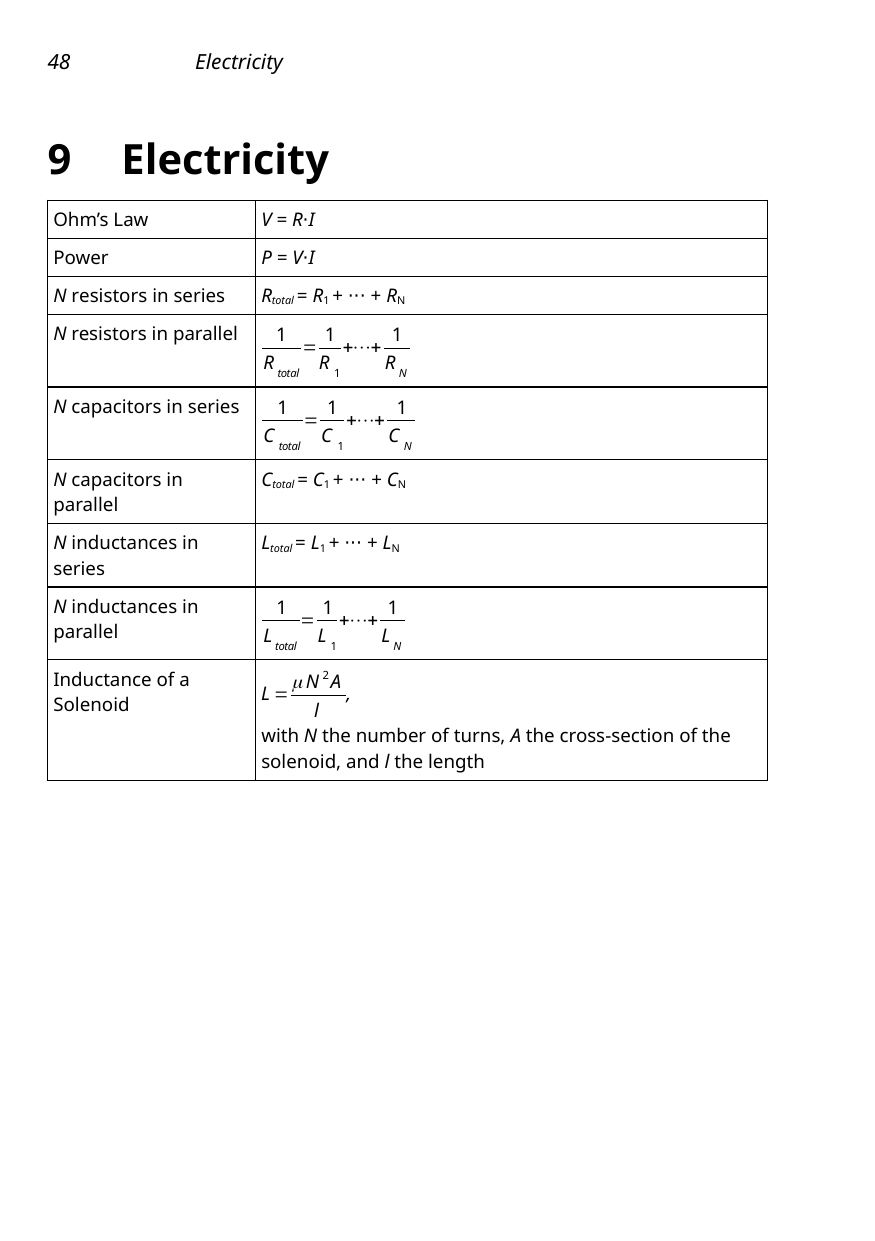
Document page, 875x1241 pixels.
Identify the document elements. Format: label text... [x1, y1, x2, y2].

table_cell N capacitors in series [48, 388, 255, 459]
table_header Ohm’s Law [48, 201, 255, 237]
table_header V = R⋅I [256, 201, 767, 237]
table_cell , with N the number of turns, A the cross-section of the solenoid, and l the length [256, 660, 767, 779]
table_cell N resistors in series [48, 277, 255, 313]
table_cell N capacitors in parallel [48, 460, 255, 523]
table_cell P = V⋅I [256, 239, 767, 276]
table_cell [256, 388, 767, 459]
table_cell Ctotal = C1 + ⋅⋅⋅ + CN [256, 460, 767, 523]
subtitle Electricity [47, 130, 768, 187]
table_cell Ltotal = L1 + ⋅⋅⋅ + LN [256, 524, 767, 586]
table_cell [256, 315, 767, 386]
table_cell N resistors in parallel [48, 315, 255, 386]
table_cell Power [48, 239, 255, 276]
table_cell [256, 588, 767, 659]
table_cell Rtotal = R1 + ⋅⋅⋅ + RN [256, 277, 767, 313]
table_cell N inductances in parallel [48, 588, 255, 659]
table_cell Inductance of a Solenoid [48, 660, 255, 779]
table_cell N inductances in series [48, 524, 255, 586]
